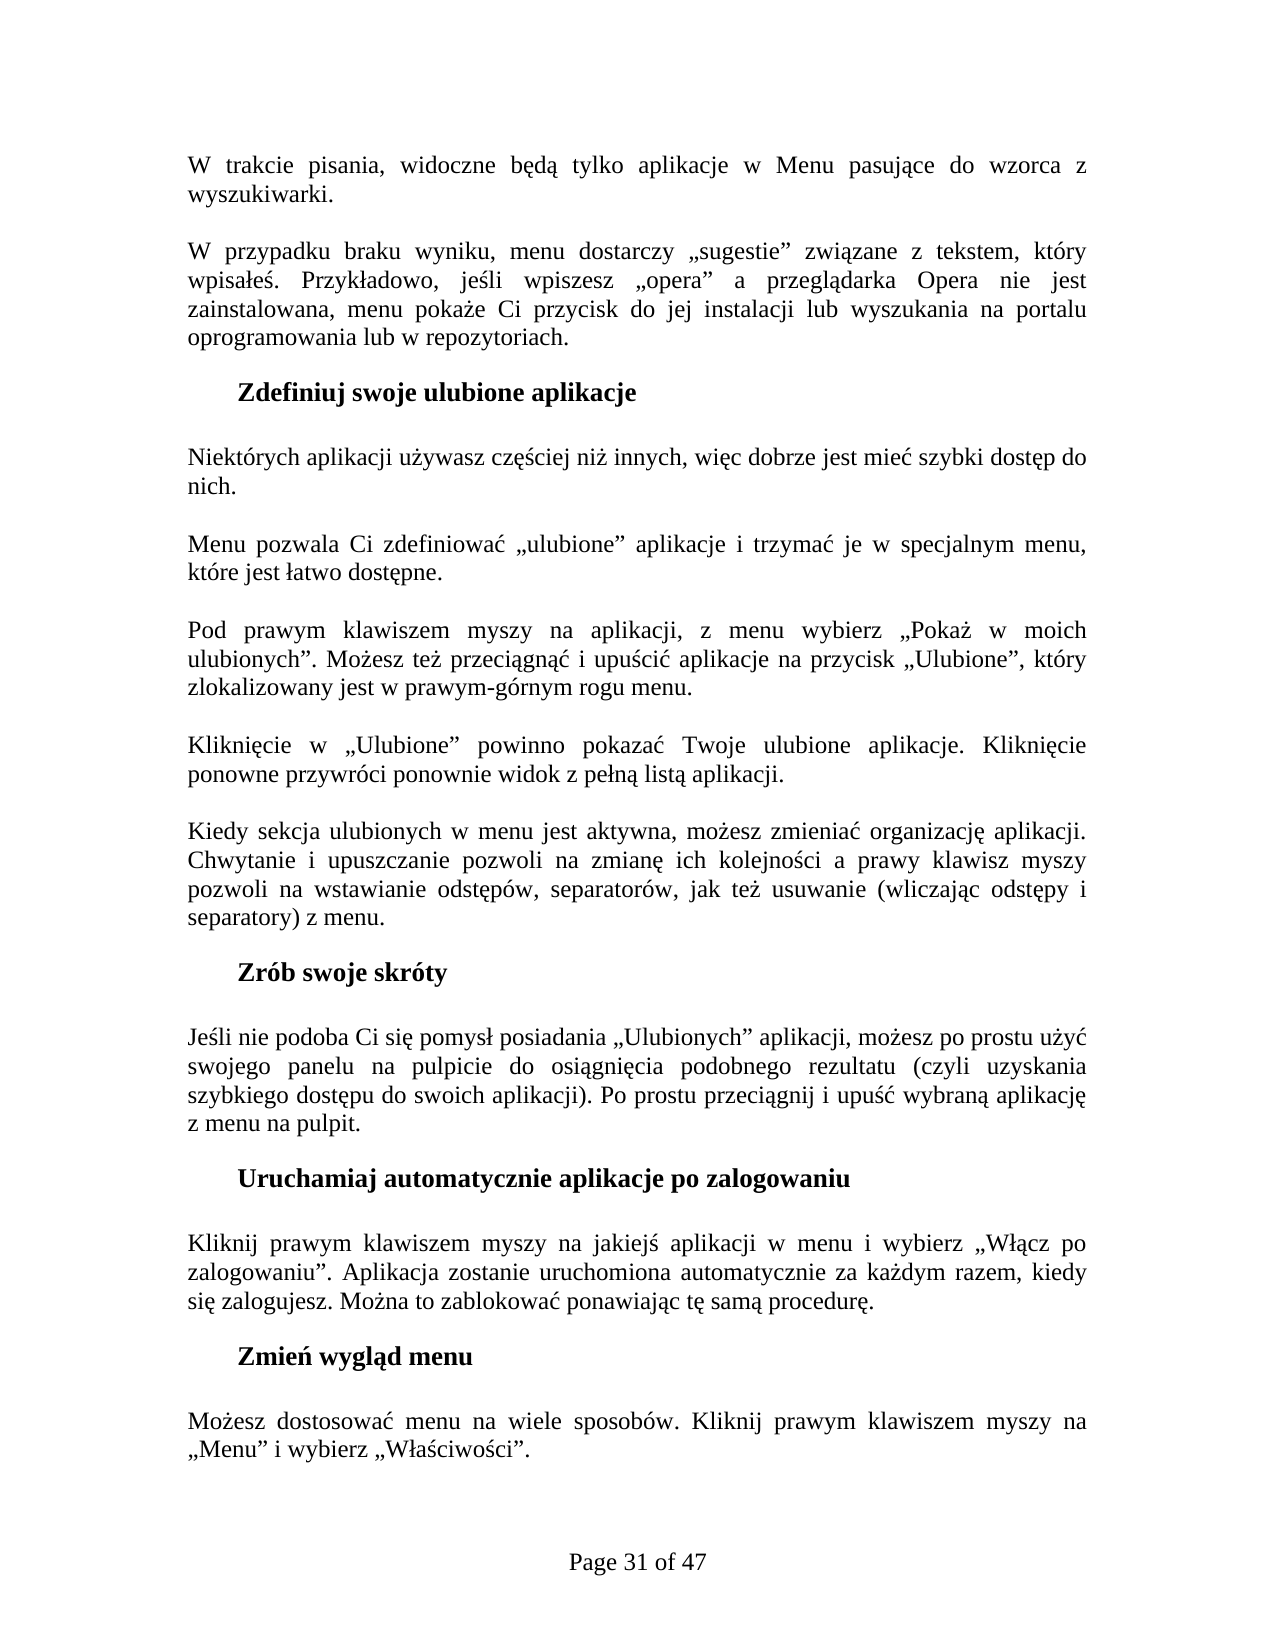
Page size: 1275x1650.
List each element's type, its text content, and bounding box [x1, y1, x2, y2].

subtitle Zrób swoje skróty [187, 956, 1087, 987]
text Jeśli nie podoba Ci się pomysł posiadania „Ulubionych” aplikacji, możesz po prostu użyć swojego panelu na pulpicie do osiągnięcia podobnego rezultatu (czyli uzyskania szybkiego dostępu do swoich aplikacji). Po prostu przeciągnij i upuść wybraną aplikację z menu na pulpit. [187, 1022, 1087, 1137]
text Kliknij prawym klawiszem myszy na jakiejś aplikacji w menu i wybierz „Włącz po zalogowaniu”. Aplikacja zostanie uruchomiona automatycznie za każdym razem, kiedy się zalogujesz. Można to zablokować ponawiając tę samą procedurę. [187, 1228, 1087, 1315]
text Kiedy sekcja ulubionych w menu jest aktywna, możesz zmieniać organizację aplikacji. Chwytanie i upuszczanie pozwoli na zmianę ich kolejności a prawy klawisz myszy pozwoli na wstawianie odstępów, separatorów, jak też usuwanie (wliczając odstępy i separatory) z menu. [187, 816, 1087, 931]
text Menu pozwala Ci zdefiniować „ulubione” aplikacje i trzymać je w specjalnym menu, które jest łatwo dostępne. [187, 529, 1087, 586]
subtitle Zdefiniuj swoje ulubione aplikacje [187, 376, 1087, 407]
text Możesz dostosować menu na wiele sposobów. Kliknij prawym klawiszem myszy na „Menu” i wybierz „Właściwości”. [187, 1406, 1087, 1463]
text Niektórych aplikacji używasz częściej niż innych, więc dobrze jest mieć szybki dostęp do nich. [187, 442, 1087, 500]
text W trakcie pisania, widoczne będą tylko aplikacje w Menu pasujące do wzorca z wyszukiwarki. [187, 150, 1087, 207]
subtitle Uruchamiaj automatycznie aplikacje po zalogowaniu [187, 1162, 1087, 1193]
subtitle Zmień wygląd menu [187, 1340, 1087, 1371]
text Pod prawym klawiszem myszy na aplikacji, z menu wybierz „Pokaż w moich ulubionych”. Możesz też przeciągnąć i upuścić aplikacje na przycisk „Ulubione”, który zlokalizowany jest w prawym-górnym rogu menu. [187, 615, 1087, 701]
text W przypadku braku wyniku, menu dostarczy „sugestie” związane z tekstem, który wpisałeś. Przykładowo, jeśli wpiszesz „opera” a przeglądarka Opera nie jest zainstalowana, menu pokaże Ci przycisk do jej instalacji lub wyszukania na portalu oprogramowania lub w repozytoriach. [187, 236, 1087, 351]
